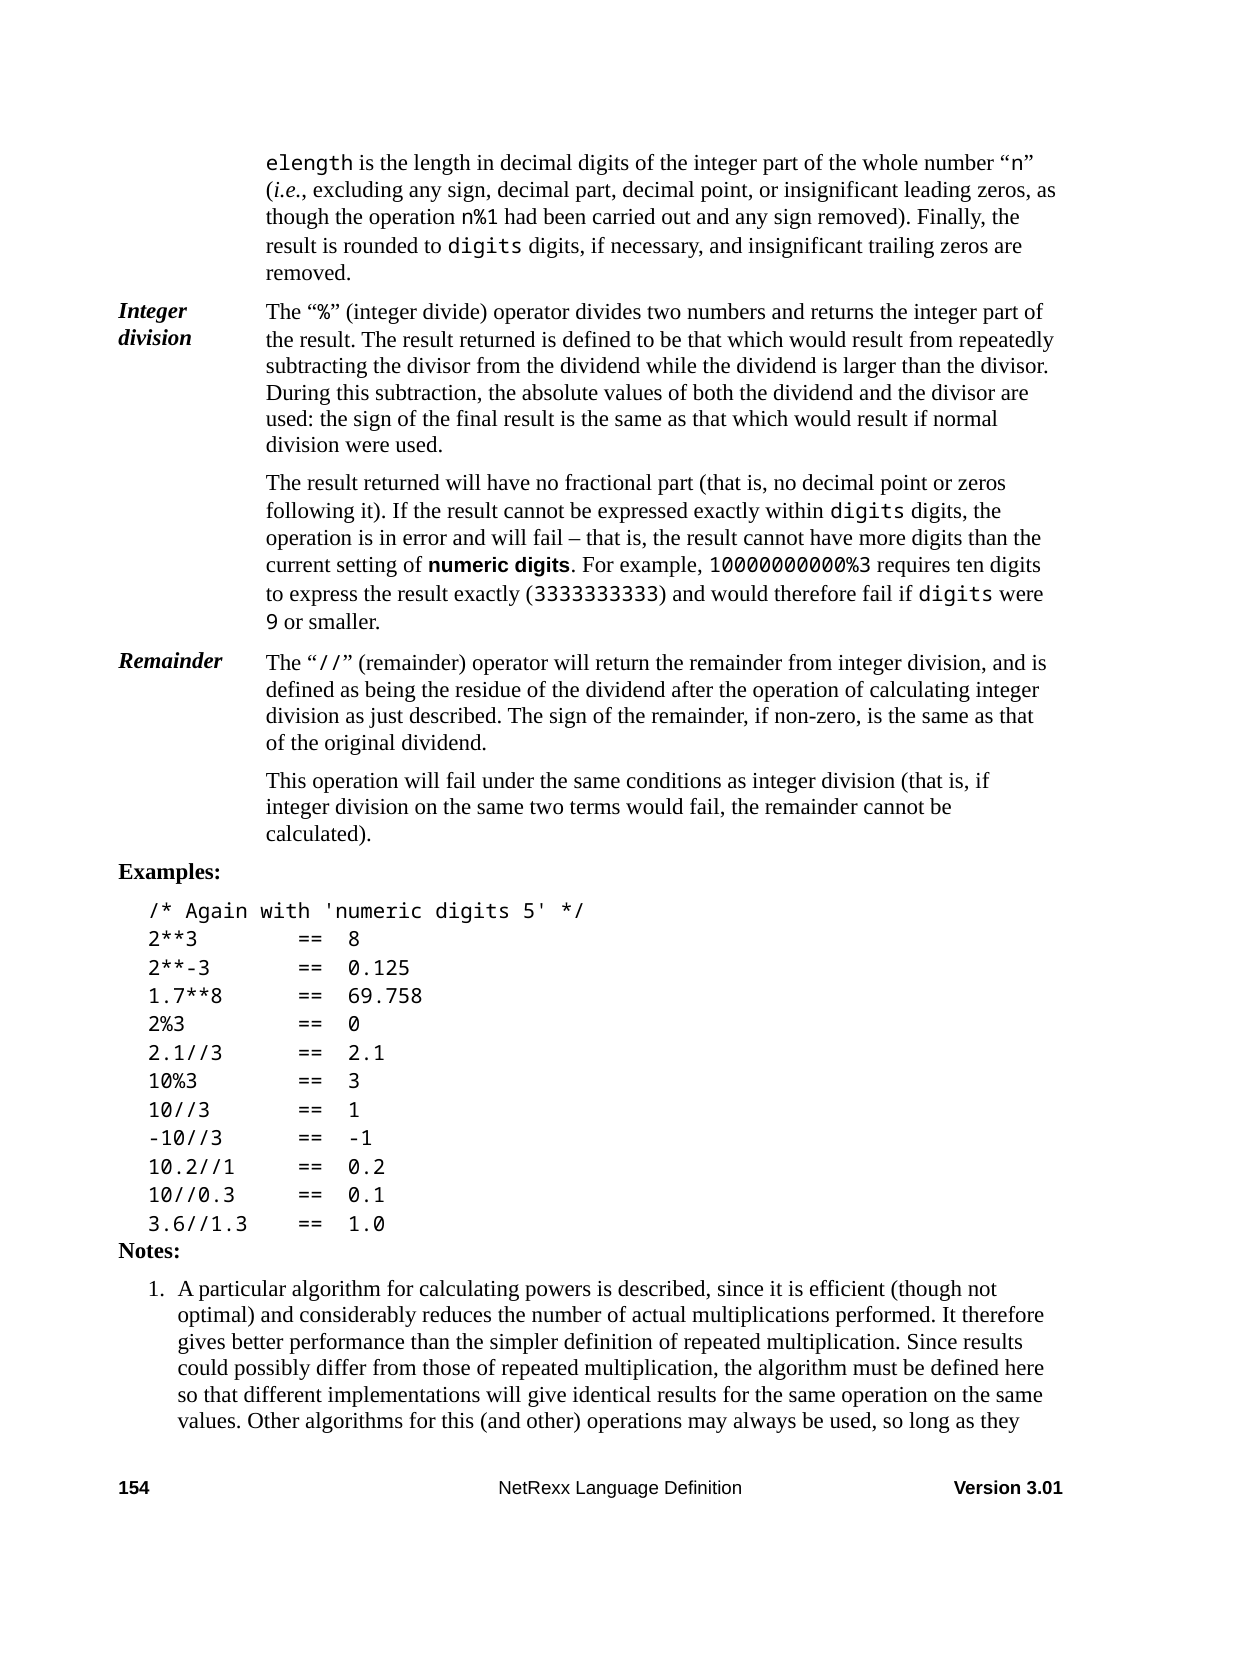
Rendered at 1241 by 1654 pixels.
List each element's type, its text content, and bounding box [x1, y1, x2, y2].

table_cell The “%” (integer divide) operator divides two numbers and returns the integer part of the result. The result returned is defined to be that which would result from repeatedly subtracting the divisor from the dividend while the dividend is larger than the divisor. During this subtraction, the absolute values of both the dividend and the divisor are used: the sign of the final result is the same as that which would result if normal division were used. The result returned will have no fractional part (that is, no decimal point or zeros following it). If the result cannot be expressed exactly within digits digits, the operation is in error and will fail – that is, the result cannot have more digits than the current setting of numeric digits. For example, 10000000000%3 requires ten digits to express the result exactly (3333333333) and would therefore fail if digits were 9 or smaller. [266, 298, 1063, 648]
table_header elength is the length in decimal digits of the integer part of the whole number “n” (i.e., excluding any sign, decimal part, decimal point, or insignificant leading zeros, as though the operation n%1 had been carried out and any sign removed). Finally, the result is rounded to digits digits, if necessary, and insignificant trailing zeros are removed. [266, 148, 1063, 297]
table_cell The “//” (remainder) operator will return the remainder from integer division, and is defined as being the residue of the dividend after the operation of calculating integer division as just described. The sign of the remainder, if non-zero, is the same as that of the original dividend. This operation will fail under the same conditions as integer division (that is, if integer division on the same two terms would fail, the remainder cannot be calculated). [266, 648, 1063, 858]
table_header [118, 148, 266, 297]
table_cell Remainder [118, 648, 266, 858]
text Notes: [118, 1237, 1063, 1263]
text Examples: [118, 858, 1063, 884]
table_cell Integer division [118, 298, 266, 648]
list A particular algorithm for calculating powers is described, since it is efficient (though not optimal) and considerably reduces the number of actual multiplications performed. It therefore gives better performance than the simpler definition of repeated multiplication. Since results could possibly differ from those of repeated multiplication, the algorithm must be defined here so that different implementations will give identical results for the same operation on the same values. Other algorithms for this (and other) operations may always be used, so long as they [148, 1275, 1063, 1433]
text /* Again with 'numeric digits 5' */ 2**3 == 8 2**-3 == 0.125 1.7**8 == 69.758 2%3 == 0 2.1//3 == 2.1 10%3 == 3 10//3 == 1 -10//3 == -1 10.2//1 == 0.2 10//0.3 == 0.1 3.6//1.3 == 1.0 [148, 896, 1063, 1237]
